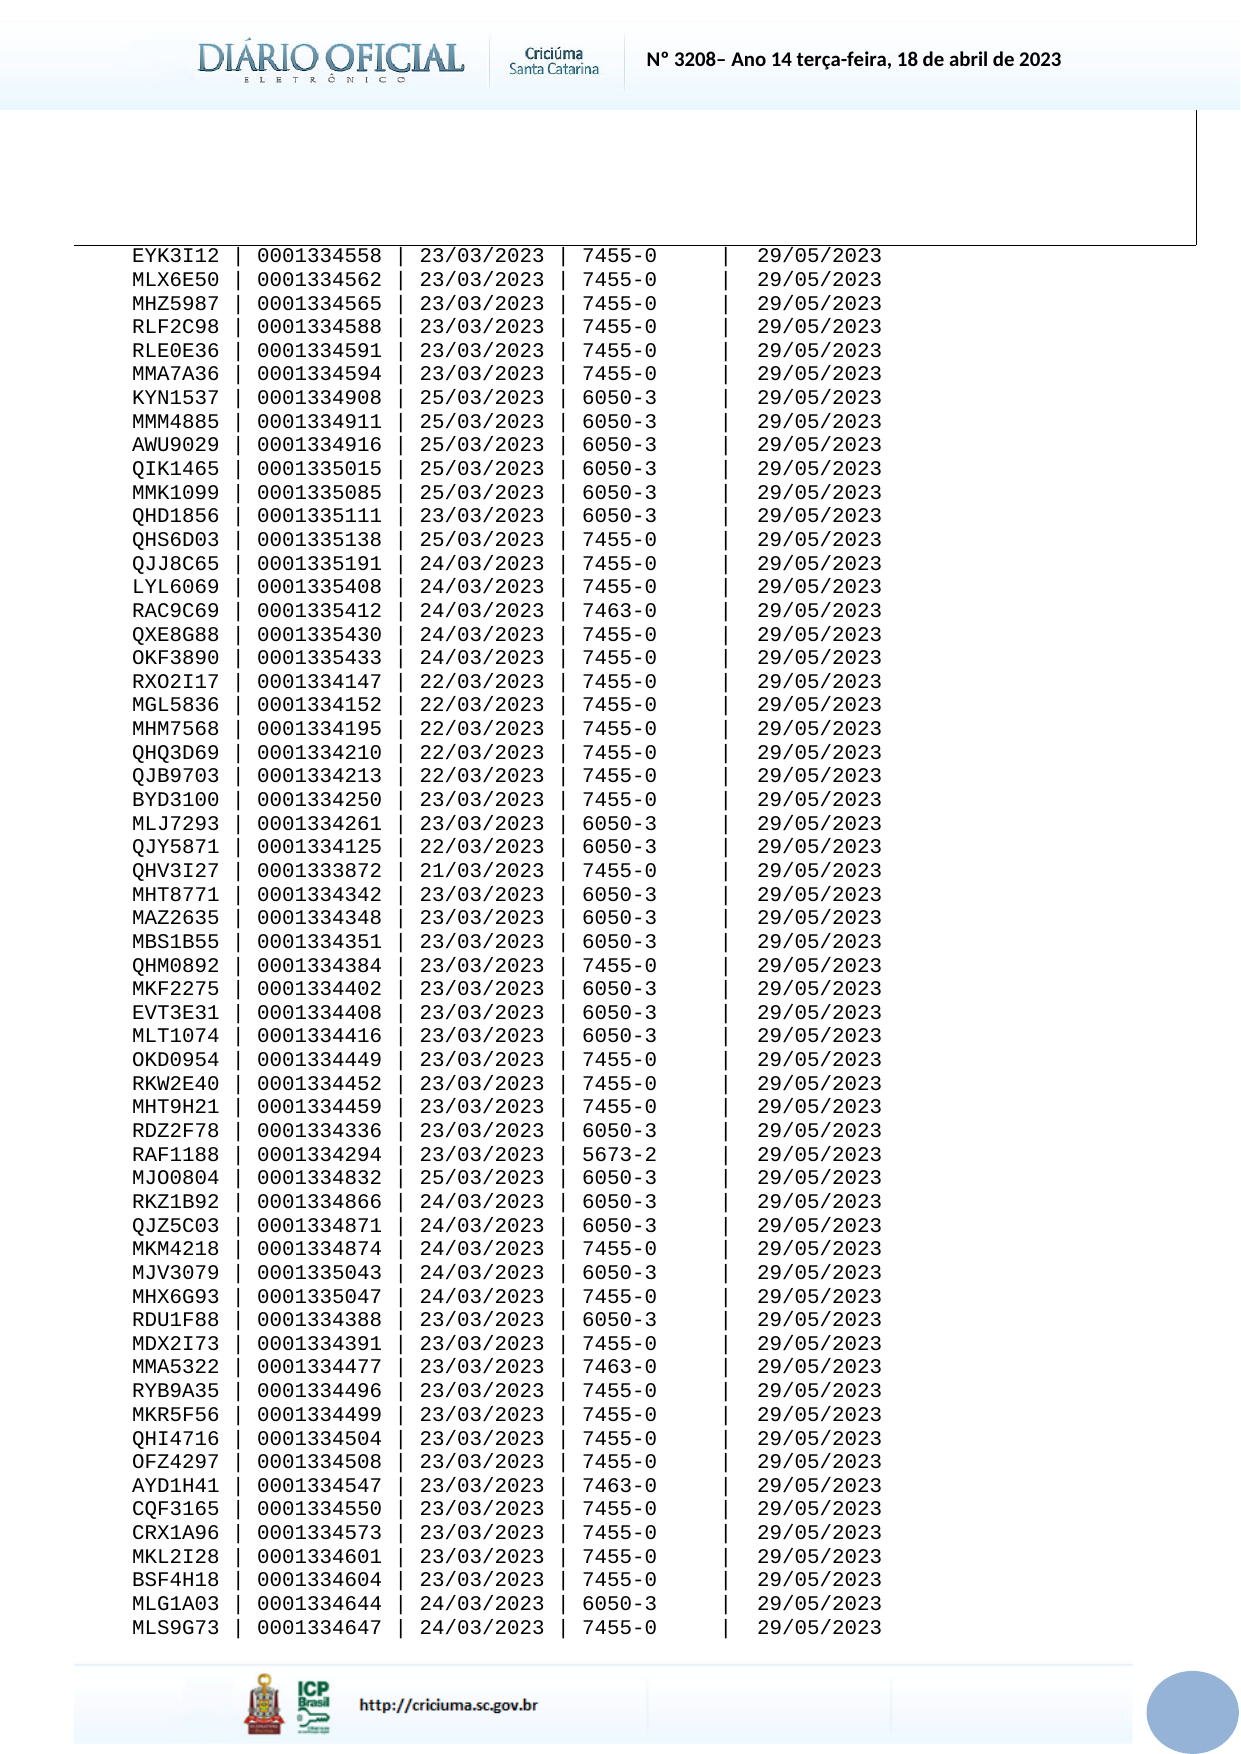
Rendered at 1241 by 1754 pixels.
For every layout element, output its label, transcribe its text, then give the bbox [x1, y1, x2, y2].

text MHM7568 | 0001334195 | 22/03/2023 | 7455-0 | 29/05/2023 [44, 718, 1196, 742]
text MHX6G93 | 0001335047 | 24/03/2023 | 7455-0 | 29/05/2023 [44, 1286, 1196, 1309]
text QJZ5C03 | 0001334871 | 24/03/2023 | 6050-3 | 29/05/2023 [44, 1215, 1196, 1238]
text MDX2I73 | 0001334391 | 23/03/2023 | 7455-0 | 29/05/2023 [44, 1333, 1196, 1357]
text OKF3890 | 0001335433 | 24/03/2023 | 7455-0 | 29/05/2023 [44, 647, 1196, 671]
text EYK3I12 | 0001334558 | 23/03/2023 | 7455-0 | 29/05/2023 [44, 245, 1196, 269]
text LYL6069 | 0001335408 | 24/03/2023 | 7455-0 | 29/05/2023 [44, 576, 1196, 600]
text RYB9A35 | 0001334496 | 23/03/2023 | 7455-0 | 29/05/2023 [44, 1380, 1196, 1404]
text MHT9H21 | 0001334459 | 23/03/2023 | 7455-0 | 29/05/2023 [44, 1096, 1196, 1120]
text CRX1A96 | 0001334573 | 23/03/2023 | 7455-0 | 29/05/2023 [44, 1522, 1196, 1546]
text QIK1465 | 0001335015 | 25/03/2023 | 6050-3 | 29/05/2023 [44, 458, 1196, 482]
text MHZ5987 | 0001334565 | 23/03/2023 | 7455-0 | 29/05/2023 [44, 292, 1196, 316]
text QXE8G88 | 0001335430 | 24/03/2023 | 7455-0 | 29/05/2023 [44, 623, 1196, 647]
text RDU1F88 | 0001334388 | 23/03/2023 | 6050-3 | 29/05/2023 [44, 1309, 1196, 1333]
text OFZ4297 | 0001334508 | 23/03/2023 | 7455-0 | 29/05/2023 [44, 1451, 1196, 1475]
text MMA5322 | 0001334477 | 23/03/2023 | 7463-0 | 29/05/2023 [44, 1357, 1196, 1380]
text BSF4H18 | 0001334604 | 23/03/2023 | 7455-0 | 29/05/2023 [44, 1569, 1196, 1593]
text RKW2E40 | 0001334452 | 23/03/2023 | 7455-0 | 29/05/2023 [44, 1073, 1196, 1096]
text MBS1B55 | 0001334351 | 23/03/2023 | 6050-3 | 29/05/2023 [44, 931, 1196, 954]
text MHT8771 | 0001334342 | 23/03/2023 | 6050-3 | 29/05/2023 [44, 884, 1196, 907]
text RAF1188 | 0001334294 | 23/03/2023 | 5673-2 | 29/05/2023 [44, 1144, 1196, 1167]
text QHV3I27 | 0001333872 | 21/03/2023 | 7455-0 | 29/05/2023 [44, 860, 1196, 884]
text MJO0804 | 0001334832 | 25/03/2023 | 6050-3 | 29/05/2023 [44, 1167, 1196, 1191]
text MKM4218 | 0001334874 | 24/03/2023 | 7455-0 | 29/05/2023 [44, 1238, 1196, 1262]
text OKD0954 | 0001334449 | 23/03/2023 | 7455-0 | 29/05/2023 [44, 1049, 1196, 1073]
text QJJ8C65 | 0001335191 | 24/03/2023 | 7455-0 | 29/05/2023 [44, 553, 1196, 576]
text MMK1099 | 0001335085 | 25/03/2023 | 6050-3 | 29/05/2023 [44, 482, 1196, 505]
text QJY5871 | 0001334125 | 22/03/2023 | 6050-3 | 29/05/2023 [44, 836, 1196, 860]
text EVT3E31 | 0001334408 | 23/03/2023 | 6050-3 | 29/05/2023 [44, 1002, 1196, 1026]
text RKZ1B92 | 0001334866 | 24/03/2023 | 6050-3 | 29/05/2023 [44, 1191, 1196, 1215]
text MLT1074 | 0001334416 | 23/03/2023 | 6050-3 | 29/05/2023 [44, 1026, 1196, 1049]
text MMM4885 | 0001334911 | 25/03/2023 | 6050-3 | 29/05/2023 [44, 411, 1196, 434]
text RLF2C98 | 0001334588 | 23/03/2023 | 7455-0 | 29/05/2023 [44, 316, 1196, 340]
text CQF3165 | 0001334550 | 23/03/2023 | 7455-0 | 29/05/2023 [44, 1498, 1196, 1522]
text MKL2I28 | 0001334601 | 23/03/2023 | 7455-0 | 29/05/2023 [44, 1546, 1196, 1569]
text MKR5F56 | 0001334499 | 23/03/2023 | 7455-0 | 29/05/2023 [44, 1404, 1196, 1427]
text QHS6D03 | 0001335138 | 25/03/2023 | 7455-0 | 29/05/2023 [44, 529, 1196, 553]
text AWU9029 | 0001334916 | 25/03/2023 | 6050-3 | 29/05/2023 [44, 434, 1196, 458]
text RXO2I17 | 0001334147 | 22/03/2023 | 7455-0 | 29/05/2023 [44, 671, 1196, 694]
text BYD3100 | 0001334250 | 23/03/2023 | 7455-0 | 29/05/2023 [44, 789, 1196, 813]
text MLG1A03 | 0001334644 | 24/03/2023 | 6050-3 | 29/05/2023 [44, 1593, 1196, 1617]
text QHM0892 | 0001334384 | 23/03/2023 | 7455-0 | 29/05/2023 [44, 954, 1196, 978]
text MJV3079 | 0001335043 | 24/03/2023 | 6050-3 | 29/05/2023 [44, 1262, 1196, 1286]
text MGL5836 | 0001334152 | 22/03/2023 | 7455-0 | 29/05/2023 [44, 694, 1196, 718]
text MAZ2635 | 0001334348 | 23/03/2023 | 6050-3 | 29/05/2023 [44, 907, 1196, 931]
text AYD1H41 | 0001334547 | 23/03/2023 | 7463-0 | 29/05/2023 [44, 1475, 1196, 1498]
text QHQ3D69 | 0001334210 | 22/03/2023 | 7455-0 | 29/05/2023 [44, 742, 1196, 765]
text RLE0E36 | 0001334591 | 23/03/2023 | 7455-0 | 29/05/2023 [44, 340, 1196, 363]
text QHI4716 | 0001334504 | 23/03/2023 | 7455-0 | 29/05/2023 [44, 1427, 1196, 1451]
text MMA7A36 | 0001334594 | 23/03/2023 | 7455-0 | 29/05/2023 [44, 363, 1196, 387]
text MLJ7293 | 0001334261 | 23/03/2023 | 6050-3 | 29/05/2023 [44, 813, 1196, 836]
text QHD1856 | 0001335111 | 23/03/2023 | 6050-3 | 29/05/2023 [44, 505, 1196, 529]
text QJB9703 | 0001334213 | 22/03/2023 | 7455-0 | 29/05/2023 [44, 765, 1196, 789]
text KYN1537 | 0001334908 | 25/03/2023 | 6050-3 | 29/05/2023 [44, 387, 1196, 411]
text RDZ2F78 | 0001334336 | 23/03/2023 | 6050-3 | 29/05/2023 [44, 1120, 1196, 1144]
text MKF2275 | 0001334402 | 23/03/2023 | 6050-3 | 29/05/2023 [44, 978, 1196, 1002]
text RAC9C69 | 0001335412 | 24/03/2023 | 7463-0 | 29/05/2023 [44, 600, 1196, 623]
text MLS9G73 | 0001334647 | 24/03/2023 | 7455-0 | 29/05/2023 [44, 1617, 1196, 1640]
text MLX6E50 | 0001334562 | 23/03/2023 | 7455-0 | 29/05/2023 [44, 269, 1196, 292]
